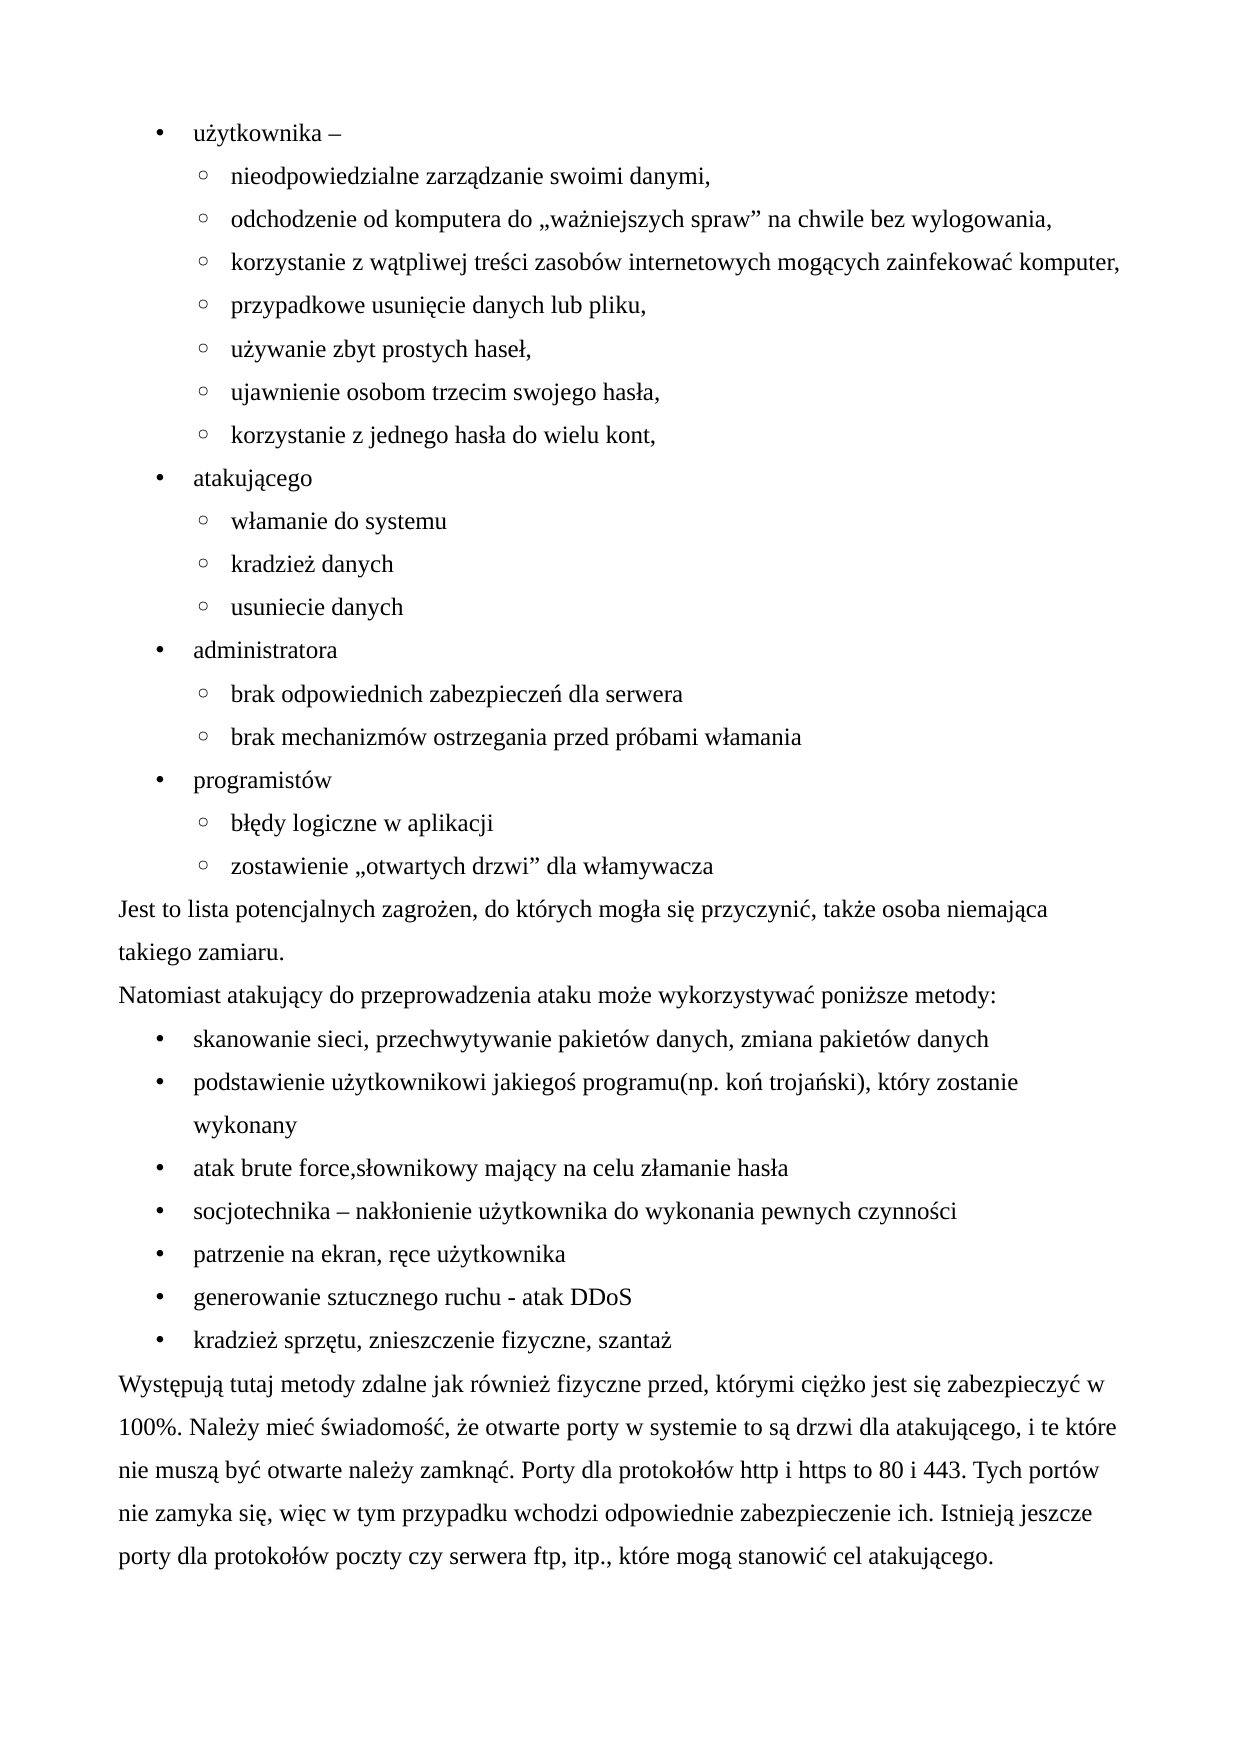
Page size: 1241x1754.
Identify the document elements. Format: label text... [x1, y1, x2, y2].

list korzystanie z jednego hasła do wielu kont, [193, 420, 1122, 449]
list atak brute force,słownikowy mający na celu złamanie hasła [156, 1153, 1122, 1182]
list przypadkowe usunięcie danych lub pliku, [193, 291, 1122, 319]
list administratora [156, 636, 1122, 664]
list odchodzenie od komputera do „ważniejszych spraw” na chwile bez wylogowania, [193, 204, 1122, 233]
list brak mechanizmów ostrzegania przed próbami włamania [193, 722, 1122, 751]
list podstawienie użytkownikowi jakiegoś programu(np. koń trojański), który zostanie wykonany [156, 1067, 1122, 1139]
list kradzież danych [193, 549, 1122, 578]
text Jest to lista potencjalnych zagrożen, do których mogła się przyczynić, także osoba niemająca takiego zamiaru. [118, 894, 1122, 966]
list usuniecie danych [193, 592, 1122, 621]
text Występują tutaj metody zdalne jak również fizyczne przed, którymi ciężko jest się zabezpieczyć w 100%. Należy mieć świadomość, że otwarte porty w systemie to są drzwi dla atakującego, i te które nie muszą być otwarte należy zamknąć. Porty dla protokołów http i https to 80 i 443. Tych portów nie zamyka się, więc w tym przypadku wchodzi odpowiednie zabezpieczenie ich. Istnieją jeszcze porty dla protokołów poczty czy serwera ftp, itp., które mogą stanowić cel atakującego. [118, 1369, 1122, 1570]
list włamanie do systemu [193, 506, 1122, 535]
text Natomiast atakujący do przeprowadzenia ataku może wykorzystywać poniższe metody: [118, 981, 1122, 1009]
list socjotechnika – nakłonienie użytkownika do wykonania pewnych czynności [156, 1196, 1122, 1225]
list korzystanie z wątpliwej treści zasobów internetowych mogących zainfekować komputer, [193, 247, 1122, 276]
list programistów [156, 765, 1122, 794]
list atakującego [156, 463, 1122, 492]
list nieodpowiedzialne zarządzanie swoimi danymi, [193, 161, 1122, 190]
list generowanie sztucznego ruchu - atak DDoS [156, 1282, 1122, 1311]
list patrzenie na ekran, ręce użytkownika [156, 1239, 1122, 1268]
list skanowanie sieci, przechwytywanie pakietów danych, zmiana pakietów danych [156, 1024, 1122, 1052]
list ujawnienie osobom trzecim swojego hasła, [193, 377, 1122, 406]
list używanie zbyt prostych haseł, [193, 334, 1122, 362]
list użytkownika – [156, 118, 1122, 147]
list kradzież sprzętu, znieszczenie fizyczne, szantaż [156, 1326, 1122, 1354]
list brak odpowiednich zabezpieczeń dla serwera [193, 679, 1122, 707]
list zostawienie „otwartych drzwi” dla włamywacza [193, 851, 1122, 880]
list błędy logiczne w aplikacji [193, 808, 1122, 837]
